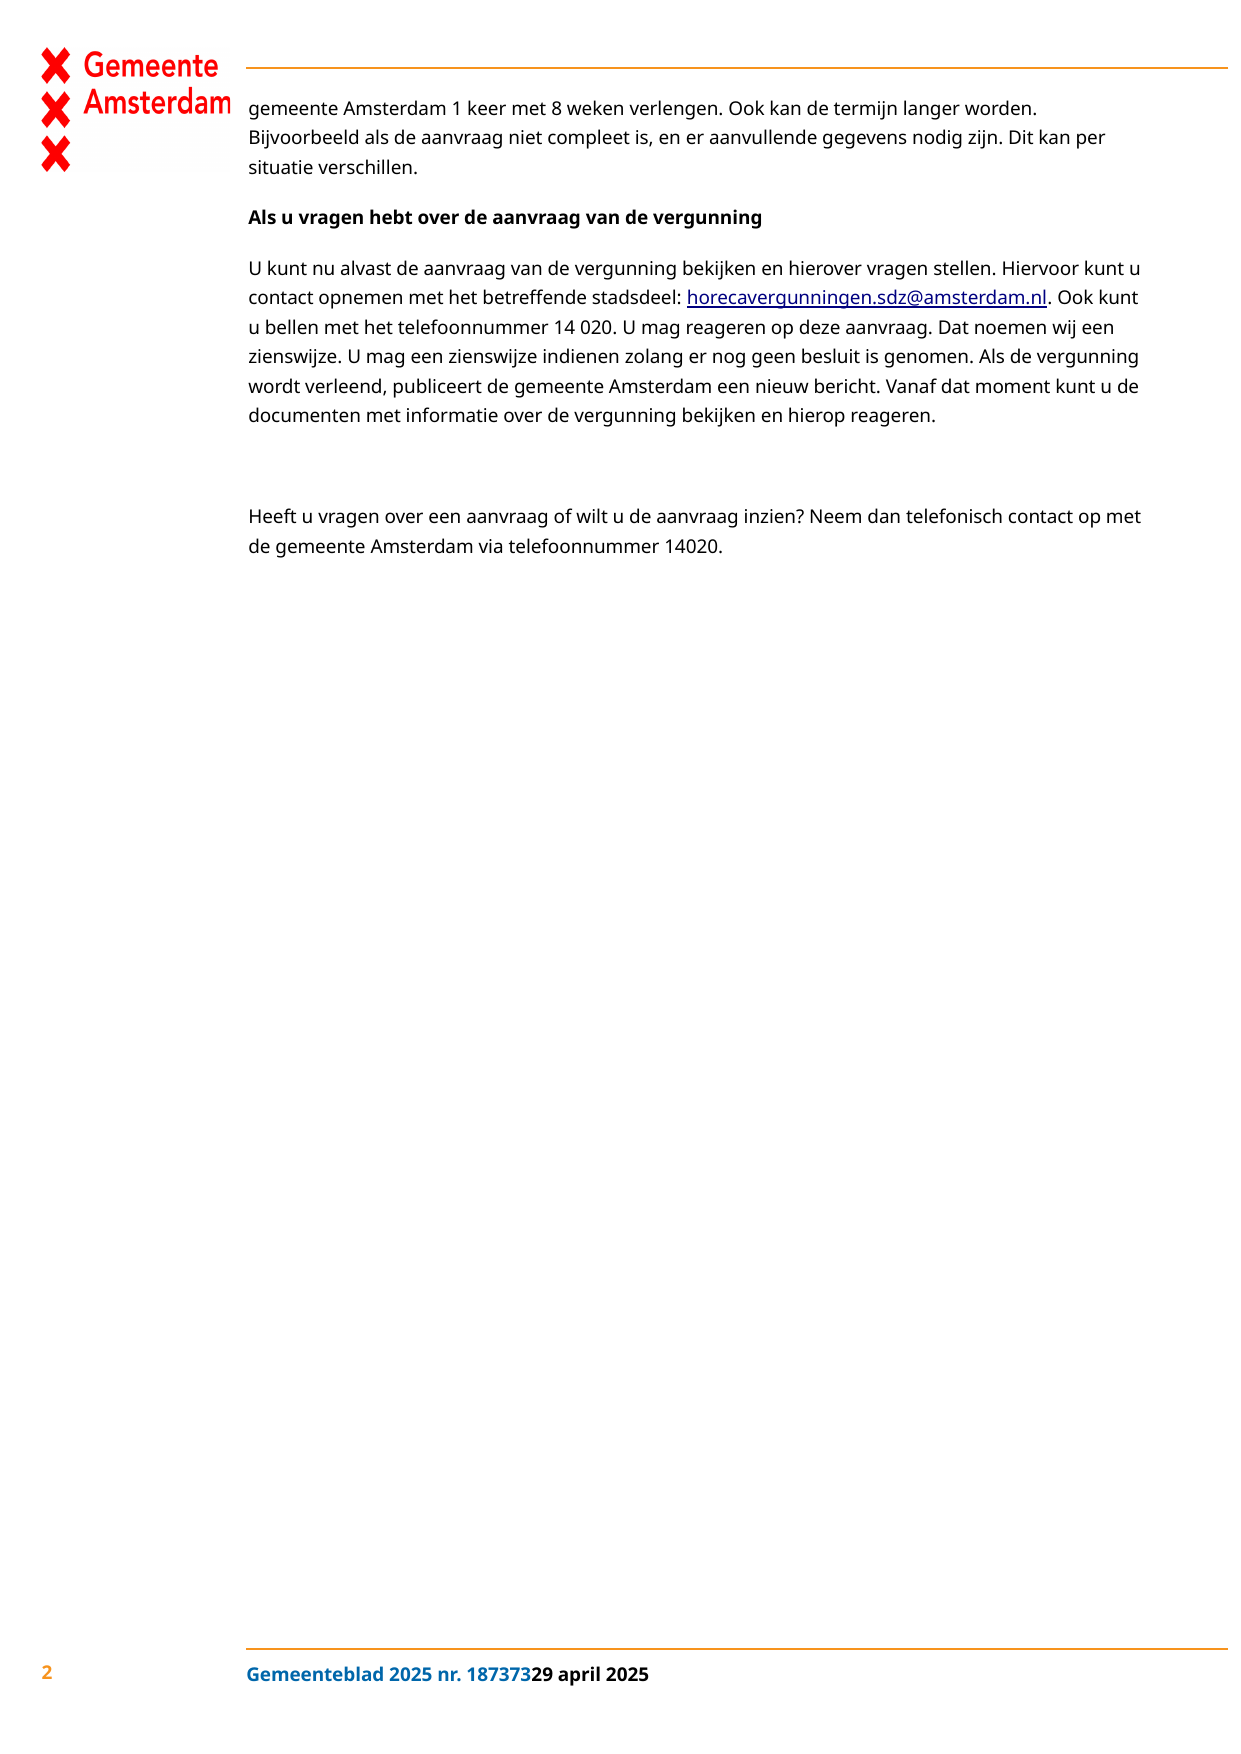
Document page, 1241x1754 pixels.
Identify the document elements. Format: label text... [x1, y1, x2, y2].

text gemeente Amsterdam 1 keer met 8 weken verlengen. Ook kan de termijn langer worden. Bijvoorbeeld als de aanvraag niet compleet is, en er aanvullende gegevens nodig zijn. Dit kan per situatie verschillen. [248, 95, 1152, 180]
text U kunt nu alvast de aanvraag van de vergunning bekijken en hierover vragen stellen. Hiervoor kunt u contact opnemen met het betreffende stadsdeel: horecavergunningen.sdz@amsterdam.nl. Ook kunt u bellen met het telefoonnummer 14 020. U mag reageren op deze aanvraag. Dat noemen wij een zienswijze. U mag een zienswijze indienen zolang er nog geen besluit is genomen. Als de vergunning wordt verleend, publiceert de gemeente Amsterdam een nieuw bericht. Vanaf dat moment kunt u de documenten met informatie over de vergunning bekijken en hierop reageren. [248, 255, 1152, 428]
text Heeft u vragen over een aanvraag of wilt u de aanvraag inzien? Neem dan telefonisch contact op met de gemeente Amsterdam via telefoonnummer 14020. [248, 503, 1152, 559]
text Als u vragen hebt over de aanvraag van de vergunning [248, 204, 1152, 230]
picture [41, 47, 231, 172]
